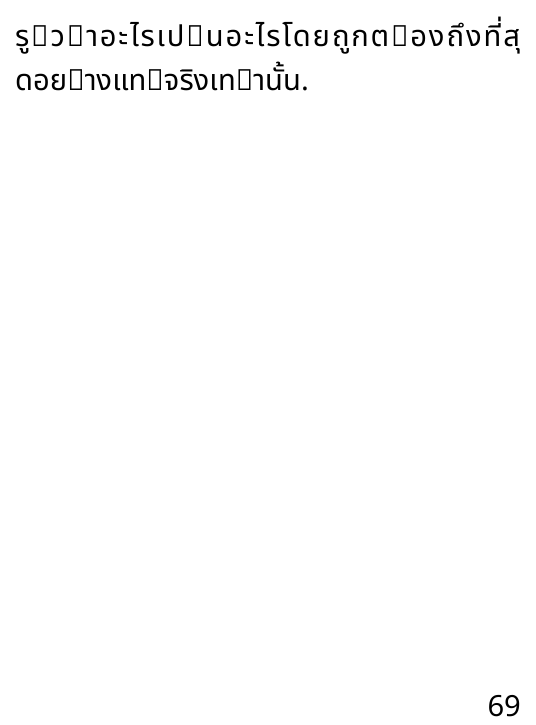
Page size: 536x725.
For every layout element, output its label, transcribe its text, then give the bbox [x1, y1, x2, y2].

text รูวาอะไรเปนอะไรโดยถูกตองถึงที่สุดอยางแทจริงเทานั้น. [15, 15, 521, 103]
